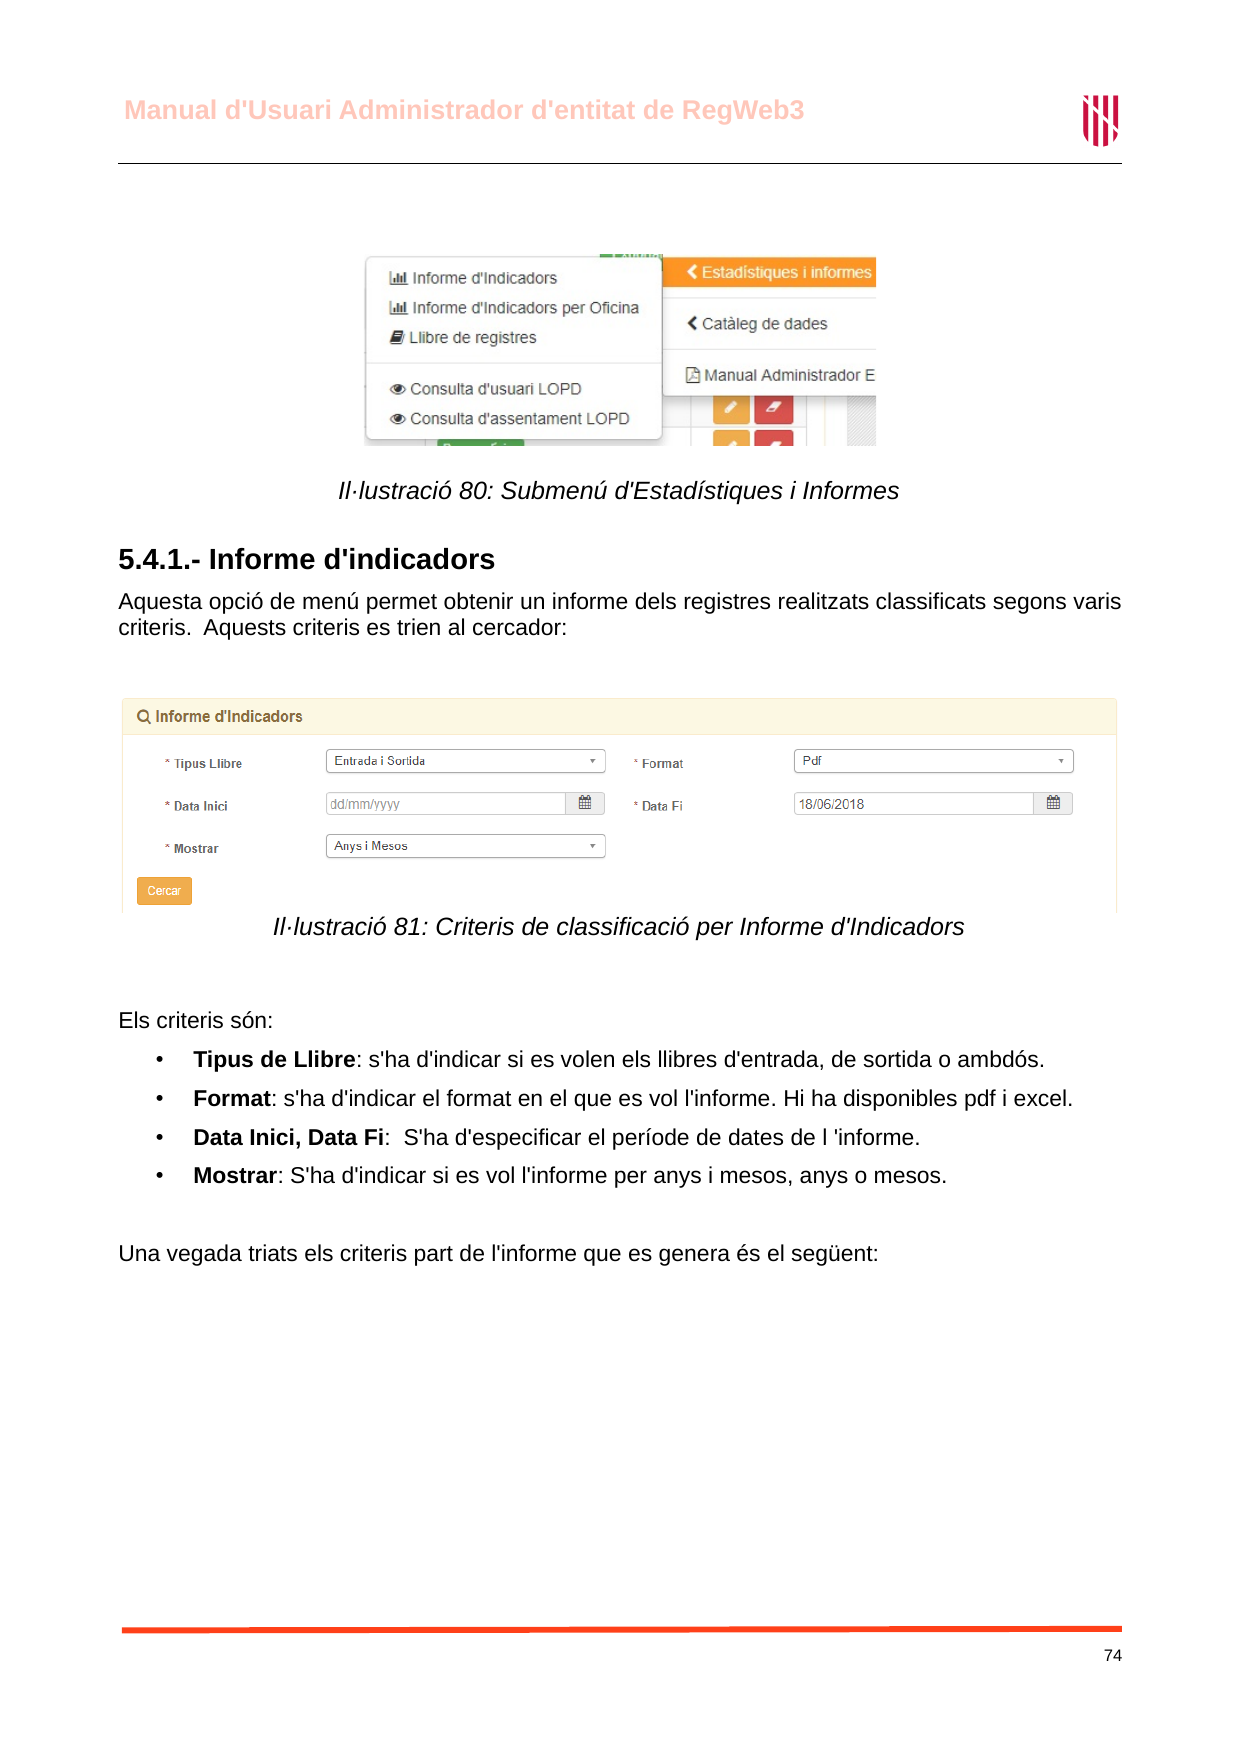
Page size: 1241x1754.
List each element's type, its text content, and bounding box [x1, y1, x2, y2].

text Una vegada triats els criteris part de l'informe que es genera és el següent: [118, 1240, 1122, 1266]
text Il·lustració 81: Criteris de classificació per Informe d'Indicadors [118, 913, 1122, 941]
text Els criteris són: [118, 1007, 1122, 1033]
text Aquesta opció de menú permet obtenir un informe dels registres realitzats classificats segons varis criteris. Aquests criteris es trien al cercador: [118, 588, 1122, 641]
list Format: s'ha d'indicar el format en el que es vol l'informe. Hi ha disponibles pdf i excel. [156, 1085, 1122, 1111]
text Il·lustració 80: Submenú d'Estadístiques i Informes [118, 476, 1122, 504]
list Mostrar: S'ha d'indicar si es vol l'informe per anys i mesos, anys o mesos. [156, 1162, 1122, 1189]
list Data Inici, Data Fi: S'ha d'especificar el període de dates de l 'informe. [156, 1123, 1122, 1150]
picture [118, 692, 1123, 913]
list Tipus de Llibre: s'ha d'indicar si es volen els llibres d'entrada, de sortida o ambdós. [156, 1046, 1122, 1072]
subtitle Informe d'indicadors [118, 542, 1122, 576]
picture [1080, 93, 1121, 148]
picture [363, 254, 877, 446]
